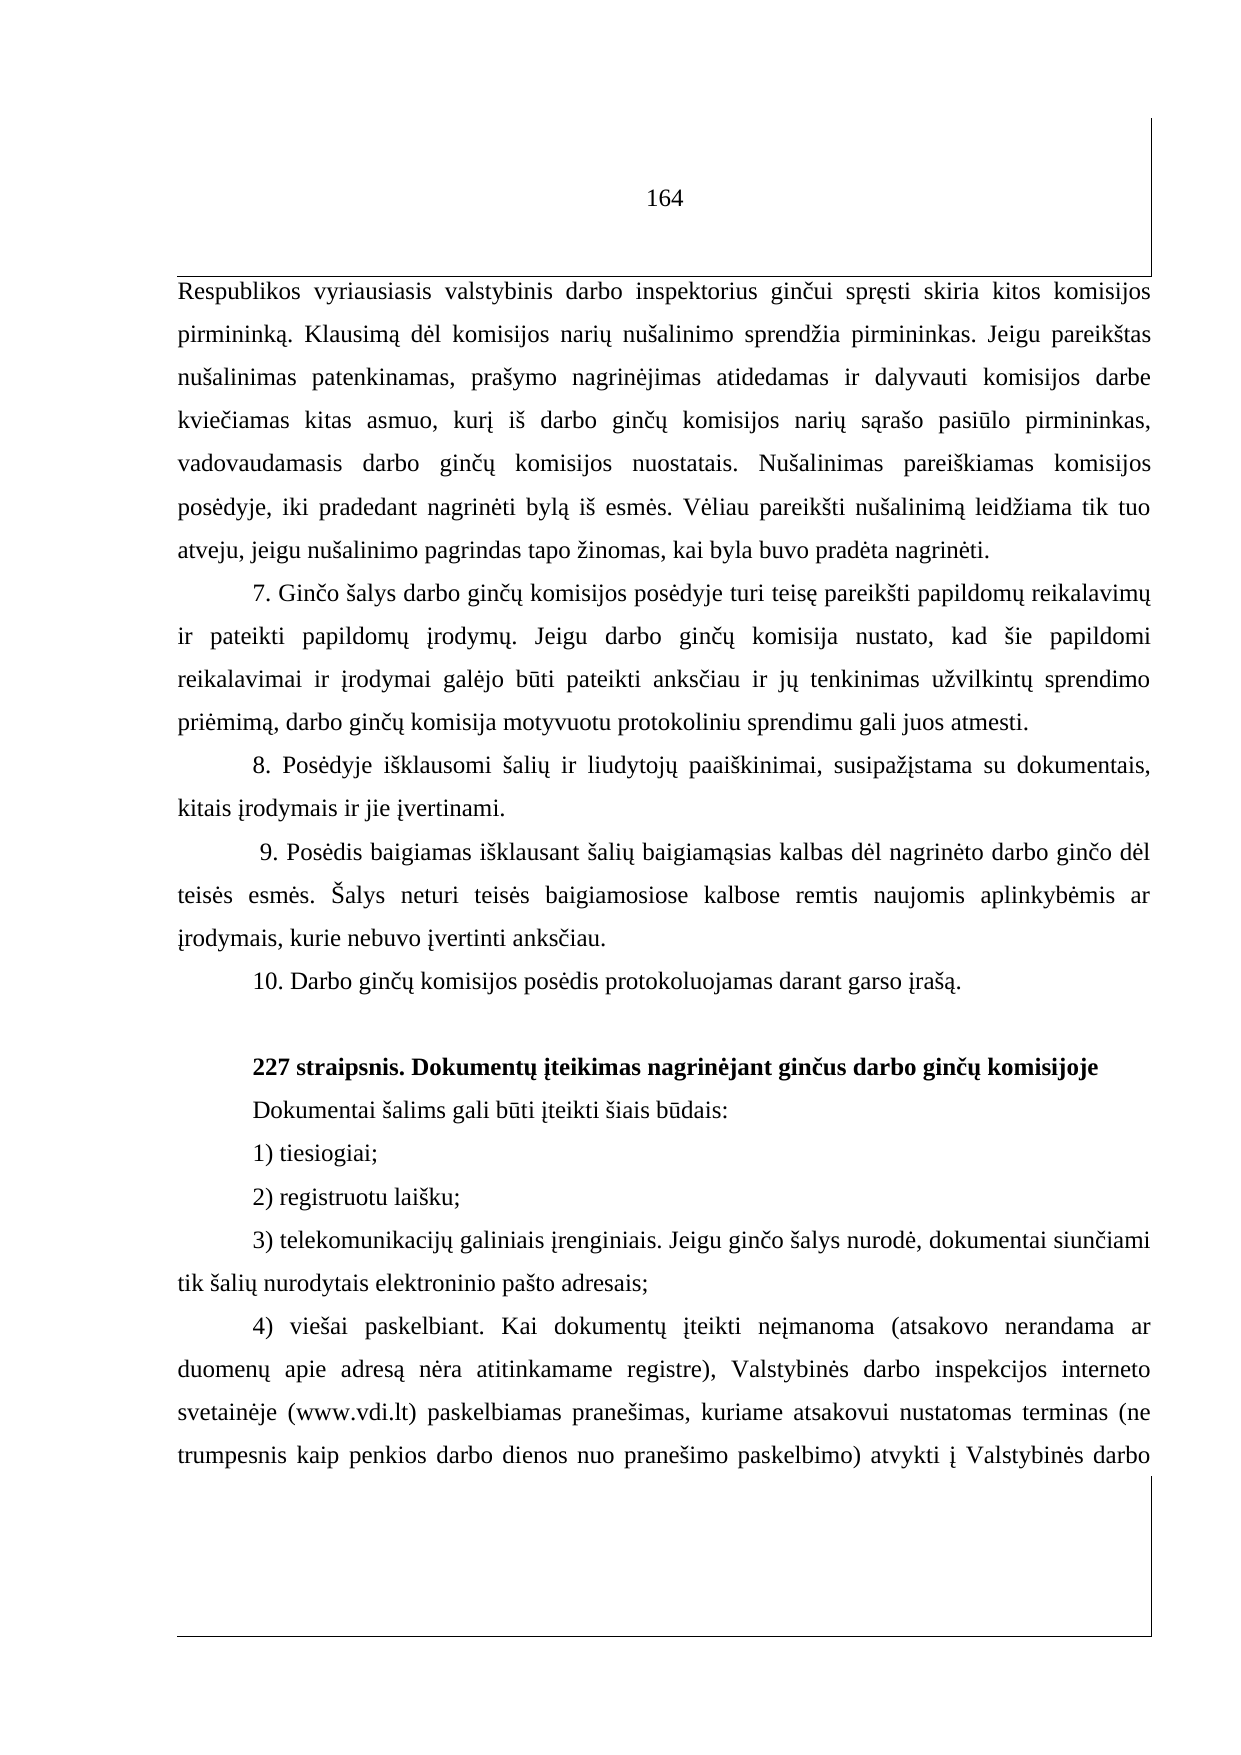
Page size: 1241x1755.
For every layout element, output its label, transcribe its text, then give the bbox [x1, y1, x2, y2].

text 3) telekomunikacijų galiniais įrenginiais. Jeigu ginčo šalys nurodė, dokumentai siunčiami tik šalių nurodytais elektroninio pašto adresais; [177, 1225, 1152, 1297]
text 7. Ginčo šalys darbo ginčų komisijos posėdyje turi teisę pareikšti papildomų reikalavimų ir pateikti papildomų įrodymų. Jeigu darbo ginčų komisija nustato, kad šie papildomi reikalavimai ir įrodymai galėjo būti pateikti anksčiau ir jų tenkinimas užvilkintų sprendimo priėmimą, darbo ginčų komisija motyvuotu protokoliniu sprendimu gali juos atmesti. [177, 578, 1152, 736]
text 9. Posėdis baigiamas išklausant šalių baigiamąsias kalbas dėl nagrinėto darbo ginčo dėl teisės esmės. Šalys neturi teisės baigiamosiose kalbose remtis naujomis aplinkybėmis ar įrodymais, kurie nebuvo įvertinti anksčiau. [177, 837, 1152, 952]
text Respublikos vyriausiasis valstybinis darbo inspektorius ginčui spręsti skiria kitos komisijos pirmininką. Klausimą dėl komisijos narių nušalinimo sprendžia pirmininkas. Jeigu pareikštas nušalinimas patenkinamas, prašymo nagrinėjimas atidedamas ir dalyvauti komisijos darbe kviečiamas kitas asmuo, kurį iš darbo ginčų komisijos narių sąrašo pasiūlo pirmininkas, vadovaudamasis darbo ginčų komisijos nuostatais. Nušalinimas pareiškiamas komisijos posėdyje, iki pradedant nagrinėti bylą iš esmės. Vėliau pareikšti nušalinimą leidžiama tik tuo atveju, jeigu nušalinimo pagrindas tapo žinomas, kai byla buvo pradėta nagrinėti. [177, 276, 1152, 563]
text 4) viešai paskelbiant. Kai dokumentų įteikti neįmanoma (atsakovo nerandama ar duomenų apie adresą nėra atitinkamame registre), Valstybinės darbo inspekcijos interneto svetainėje (www.vdi.lt) paskelbiamas pranešimas, kuriame atsakovui nustatomas terminas (ne trumpesnis kaip penkios darbo dienos nuo pranešimo paskelbimo) atvykti į Valstybinės darbo [177, 1311, 1152, 1469]
text 8. Posėdyje išklausomi šalių ir liudytojų paaiškinimai, susipažįstama su dokumentais, kitais įrodymais ir jie įvertinami. [177, 750, 1152, 822]
text Dokumentai šalims gali būti įteikti šiais būdais: [177, 1095, 1152, 1124]
text 227 straipsnis. Dokumentų įteikimas nagrinėjant ginčus darbo ginčų komisijoje [177, 1052, 1152, 1081]
text 2) registruotu laišku; [177, 1182, 1152, 1210]
text 1) tiesiogiai; [177, 1138, 1152, 1167]
text 10. Darbo ginčų komisijos posėdis protokoluojamas darant garso įrašą. [177, 966, 1152, 995]
